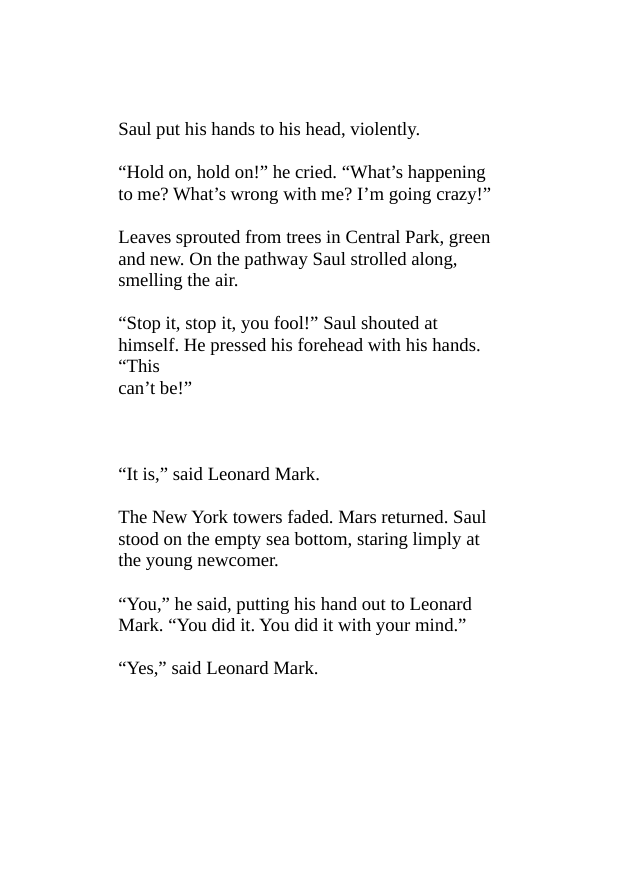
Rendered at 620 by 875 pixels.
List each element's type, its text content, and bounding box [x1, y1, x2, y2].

text Saul put his hands to his head, violently. “Hold on, hold on!” he cried. “What’s happening to me? What’s wrong with me? I’m going crazy!” Leaves sprouted from trees in Central Park, green and new. On the pathway Saul strolled along, smelling the air. “Stop it, stop it, you fool!” Saul shouted at himself. He pressed his forehead with his hands. “This can’t be!” “It is,” said Leonard Mark. The New York towers faded. Mars returned. Saul stood on the empty sea bottom, staring limply at the young newcomer. “You,” he said, putting his hand out to Leonard Mark. “You did it. You did it with your mind.” “Yes,” said Leonard Mark. [118, 118, 501, 700]
